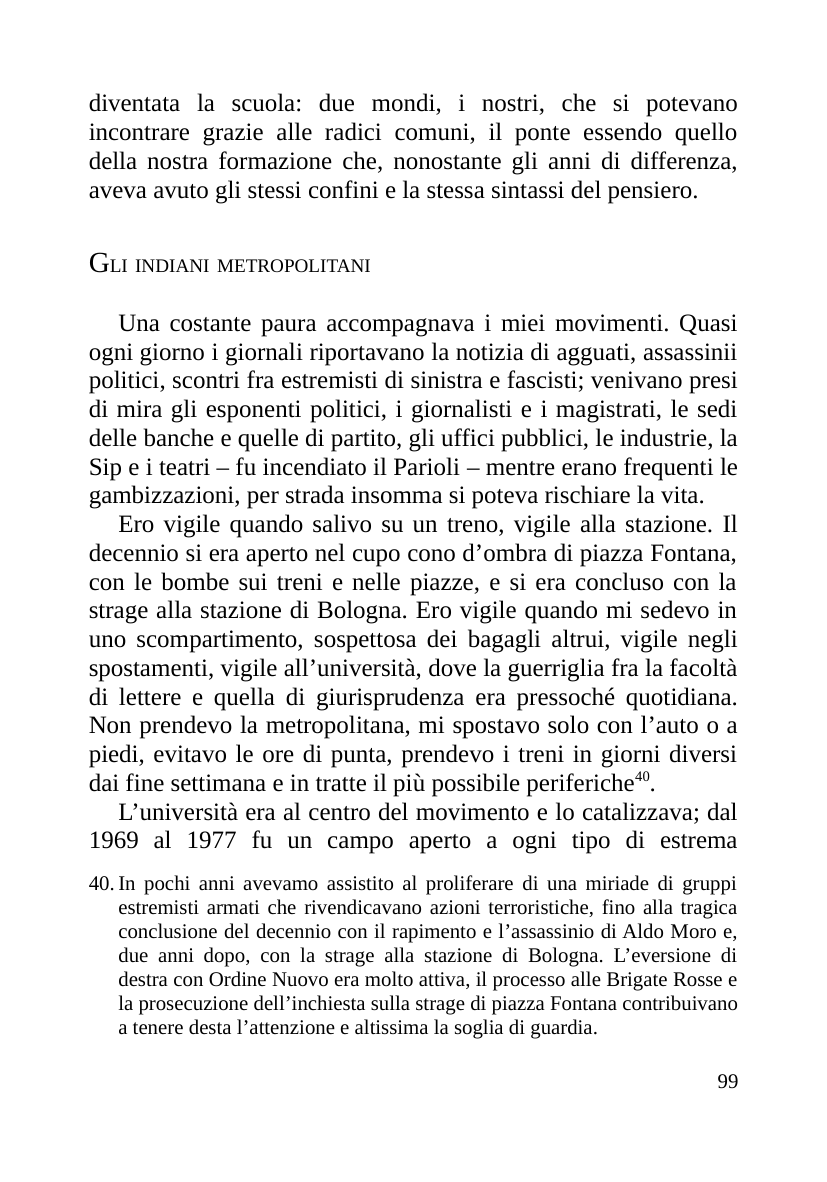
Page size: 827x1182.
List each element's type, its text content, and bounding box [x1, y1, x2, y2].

text L’università era al centro del movimento e lo catalizzava; dal 1969 al 1977 fu un campo aperto a ogni tipo di estrema [88, 797, 738, 854]
text Gli indiani metropolitani [88, 245, 738, 278]
text Ero vigile quando salivo su un treno, vigile alla stazione. Il decennio si era aperto nel cupo cono d’ombra di piazza Fontana, con le bombe sui treni e nelle piazze, e si era concluso con la strage alla stazione di Bologna. Ero vigile quando mi sedevo in uno scompartimento, sospettosa dei bagagli altrui, vigile negli spostamenti, vigile all’università, dove la guerriglia fra la facoltà di lettere e quella di giurisprudenza era pressoché quotidiana. Non prendevo la metropolitana, mi spostavo solo con l’auto o a piedi, evitavo le ore di punta, prendevo i treni in giorni diversi dai fine settimana e in tratte il più possibile periferiche. [88, 509, 738, 797]
text In pochi anni avevamo assistito al proliferare di una miriade di gruppi estremisti armati che rivendicavano azioni terroristiche, fino alla tragica conclusione del decennio con il rapimento e l’assassinio di Aldo Moro e, due anni dopo, con la strage alla stazione di Bologna. L’eversione di destra con Ordine Nuovo era molto attiva, il processo alle Brigate Rosse e la prosecuzione dell’inchiesta sulla strage di piazza Fontana contribuivano a tenere desta l’attenzione e altissima la soglia di guardia. [88, 871, 738, 1039]
text diventata la scuola: due mondi, i nostri, che si potevano incontrare grazie alle radici comuni, il ponte essendo quello della nostra formazione che, nonostante gli anni di differenza, aveva avuto gli stessi confini e la stessa sintassi del pensiero. [88, 88, 738, 203]
text Una costante paura accompagnava i miei movimenti. Quasi ogni giorno i giornali riportavano la notizia di agguati, assassinii politici, scontri fra estremisti di sinistra e fascisti; venivano presi di mira gli esponenti politici, i giornalisti e i magistrati, le sedi delle banche e quelle di partito, gli uffici pubblici, le industrie, la Sip e i teatri – fu incendiato il Parioli – mentre erano frequenti le gambizzazioni, per strada insomma si poteva rischiare la vita. [88, 308, 738, 509]
